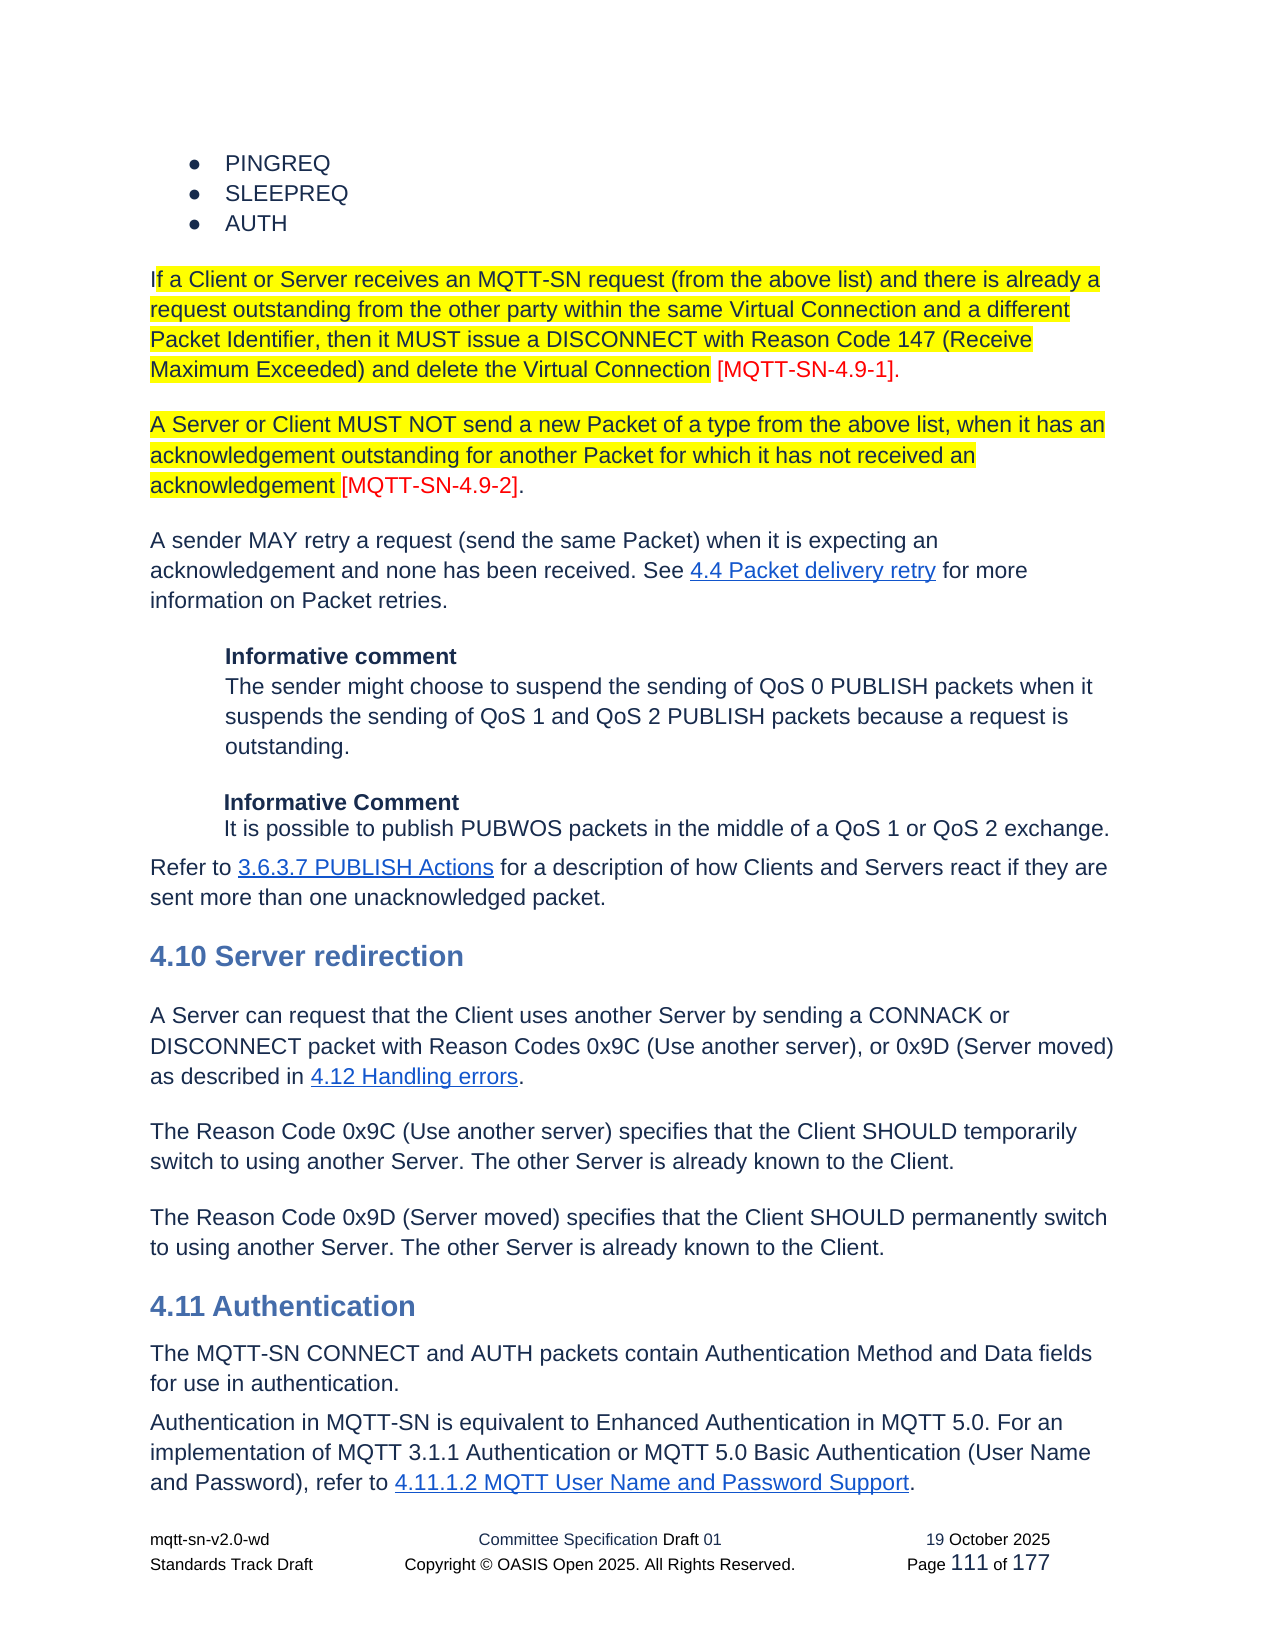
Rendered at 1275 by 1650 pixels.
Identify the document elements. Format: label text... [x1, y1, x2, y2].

text The sender might choose to suspend the sending of QoS 0 PUBLISH packets when it suspends the sending of QoS 1 and QoS 2 PUBLISH packets because a request is outstanding. [225, 673, 1125, 760]
subtitle 4.11 Authentication [150, 1289, 1124, 1322]
text Authentication in MQTT-SN is equivalent to Enhanced Authentication in MQTT 5.0. For an implementation of MQTT 3.1.1 Authentication or MQTT 5.0 Basic Authentication (User Name and Password), refer to 4.11.1.2 MQTT User Name and Password Support. [150, 1409, 1124, 1495]
list AUTH [187, 210, 1125, 237]
text Informative Comment [223, 788, 1124, 815]
subtitle 4.10 Server redirection [150, 939, 1124, 972]
text If a Client or Server receives an MQTT-SN request (from the above list) and there is already a request outstanding from the other party within the same Virtual Connection and a different Packet Identifier, then it MUST issue a DISCONNECT with Reason Code 147 (Receive Maximum Exceeded) and delete the Virtual Connection [MQTT-SN-4.9-1]. [150, 266, 1125, 383]
text Refer to 3.6.3.7 PUBLISH Actions for a description of how Clients and Servers react if they are sent more than one unacknowledged packet. [150, 853, 1125, 910]
text The MQTT-SN CONNECT and AUTH packets contain Authentication Method and Data fields for use in authentication. [150, 1340, 1124, 1396]
text It is possible to publish PUBWOS packets in the middle of a QoS 1 or QoS 2 exchange. [223, 815, 1124, 841]
text Informative comment [225, 643, 1125, 669]
text The Reason Code 0x9C (Use another server) specifies that the Client SHOULD temporarily switch to using another Server. The other Server is already known to the Client. [150, 1118, 1125, 1174]
text A sender MAY retry a request (send the same Packet) when it is expecting an acknowledgement and none has been received. See 4.4 Packet delivery retry for more information on Packet retries. [150, 527, 1125, 614]
text A Server can request that the Client uses another Server by sending a CONNACK or DISCONNECT packet with Reason Codes 0x9C (Use another server), or 0x9D (Server moved) as described in 4.12 Handling errors. [150, 1002, 1125, 1089]
list SLEEPREQ [187, 180, 1125, 207]
text The Reason Code 0x9D (Server moved) specifies that the Client SHOULD permanently switch to using another Server. The other Server is already known to the Client. [150, 1203, 1125, 1260]
list PINGREQ [187, 150, 1125, 176]
text A Server or Client MUST NOT send a new Packet of a type from the above list, when it has an acknowledgement outstanding for another Packet for which it has not received an acknowledgement [MQTT-SN-4.9-2]. [150, 411, 1125, 498]
